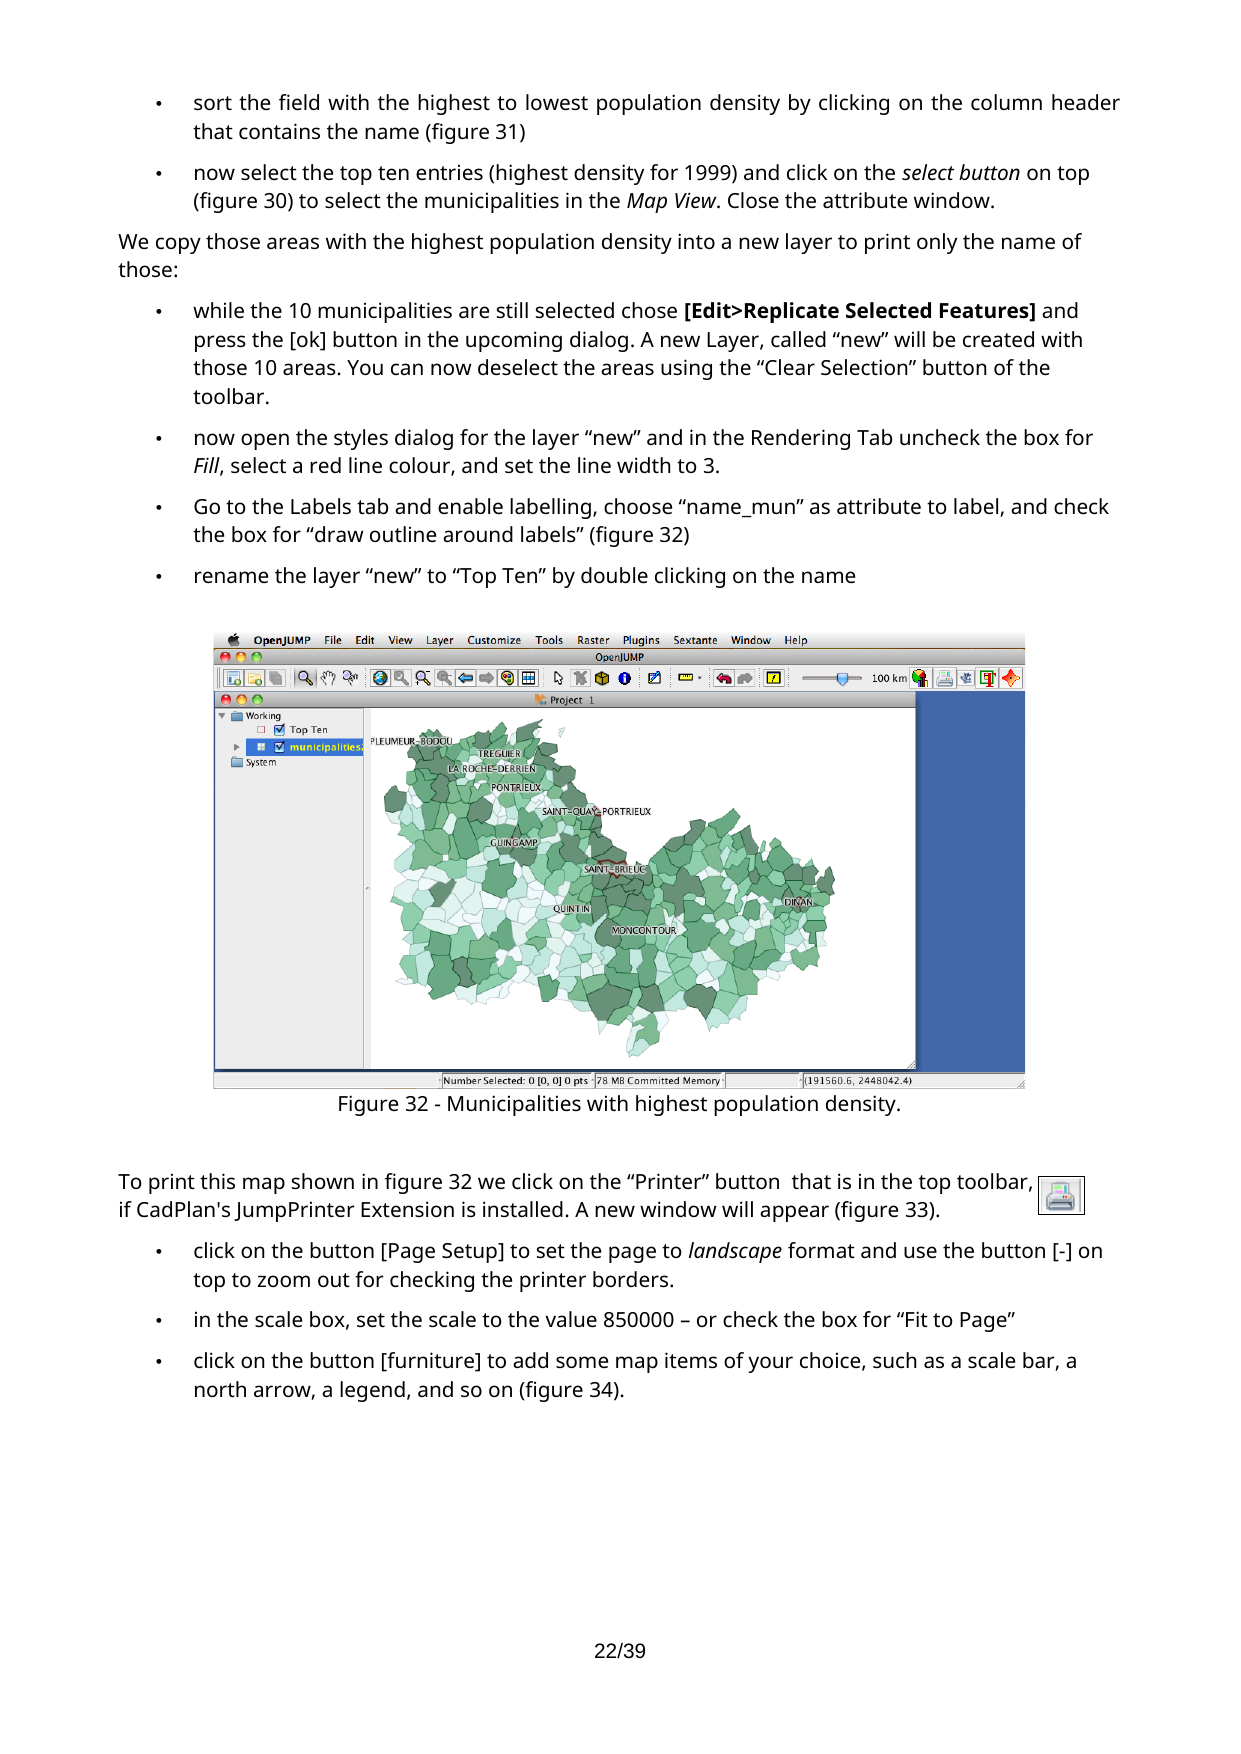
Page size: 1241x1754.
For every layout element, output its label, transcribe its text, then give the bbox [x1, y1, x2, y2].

text Figure 32 - Municipalities with highest population density. [176, 1089, 1062, 1117]
list sort the field with the highest to lowest population density by clicking on the column header that contains the name (figure 31) [156, 88, 1122, 145]
list rename the layer “new” to “Top Ten” by double clicking on the name [156, 561, 1122, 589]
picture [213, 632, 1025, 1089]
picture [1041, 1179, 1081, 1212]
list click on the button [furniture] to add some map items of your choice, such as a scale bar, a north arrow, a legend, and so on (figure 34). [156, 1346, 1122, 1403]
list now select the top ten entries (highest density for 1999) and click on the select button on top (figure 30) to select the municipalities in the Map View. Close the attribute window. [156, 158, 1122, 215]
text To print this map shown in figure 32 we click on the “Printer” button that is in the top toolbar, if CadPlan's JumpPrinter Extension is installed. A new window will appear (figure 33). [118, 1167, 1122, 1224]
list click on the button [Page Setup] to set the page to landscape format and use the button [-] on top to zoom out for checking the printer borders. [156, 1236, 1122, 1293]
list while the 10 municipalities are still selected chose [Edit>Replicate Selected Features] and press the [ok] button in the upcoming dialog. A new Layer, called “new” will be created with those 10 areas. You can now deselect the areas using the “Clear Selection” button of the toolbar. [156, 296, 1122, 410]
list now open the styles dialog for the layer “new” and in the Rendering Tab uncheck the box for Fill, select a red line colour, and set the line width to 3. [156, 423, 1122, 479]
list in the scale box, set the scale to the value 850000 – or check the box for “Fit to Page” [156, 1306, 1122, 1334]
list Go to the Labels tab and enable labelling, choose “name_mun” as attribute to label, and check the box for “draw outline around labels” (figure 32) [156, 492, 1122, 549]
text We copy those areas with the highest population density into a new layer to print only the name of those: [118, 227, 1122, 284]
